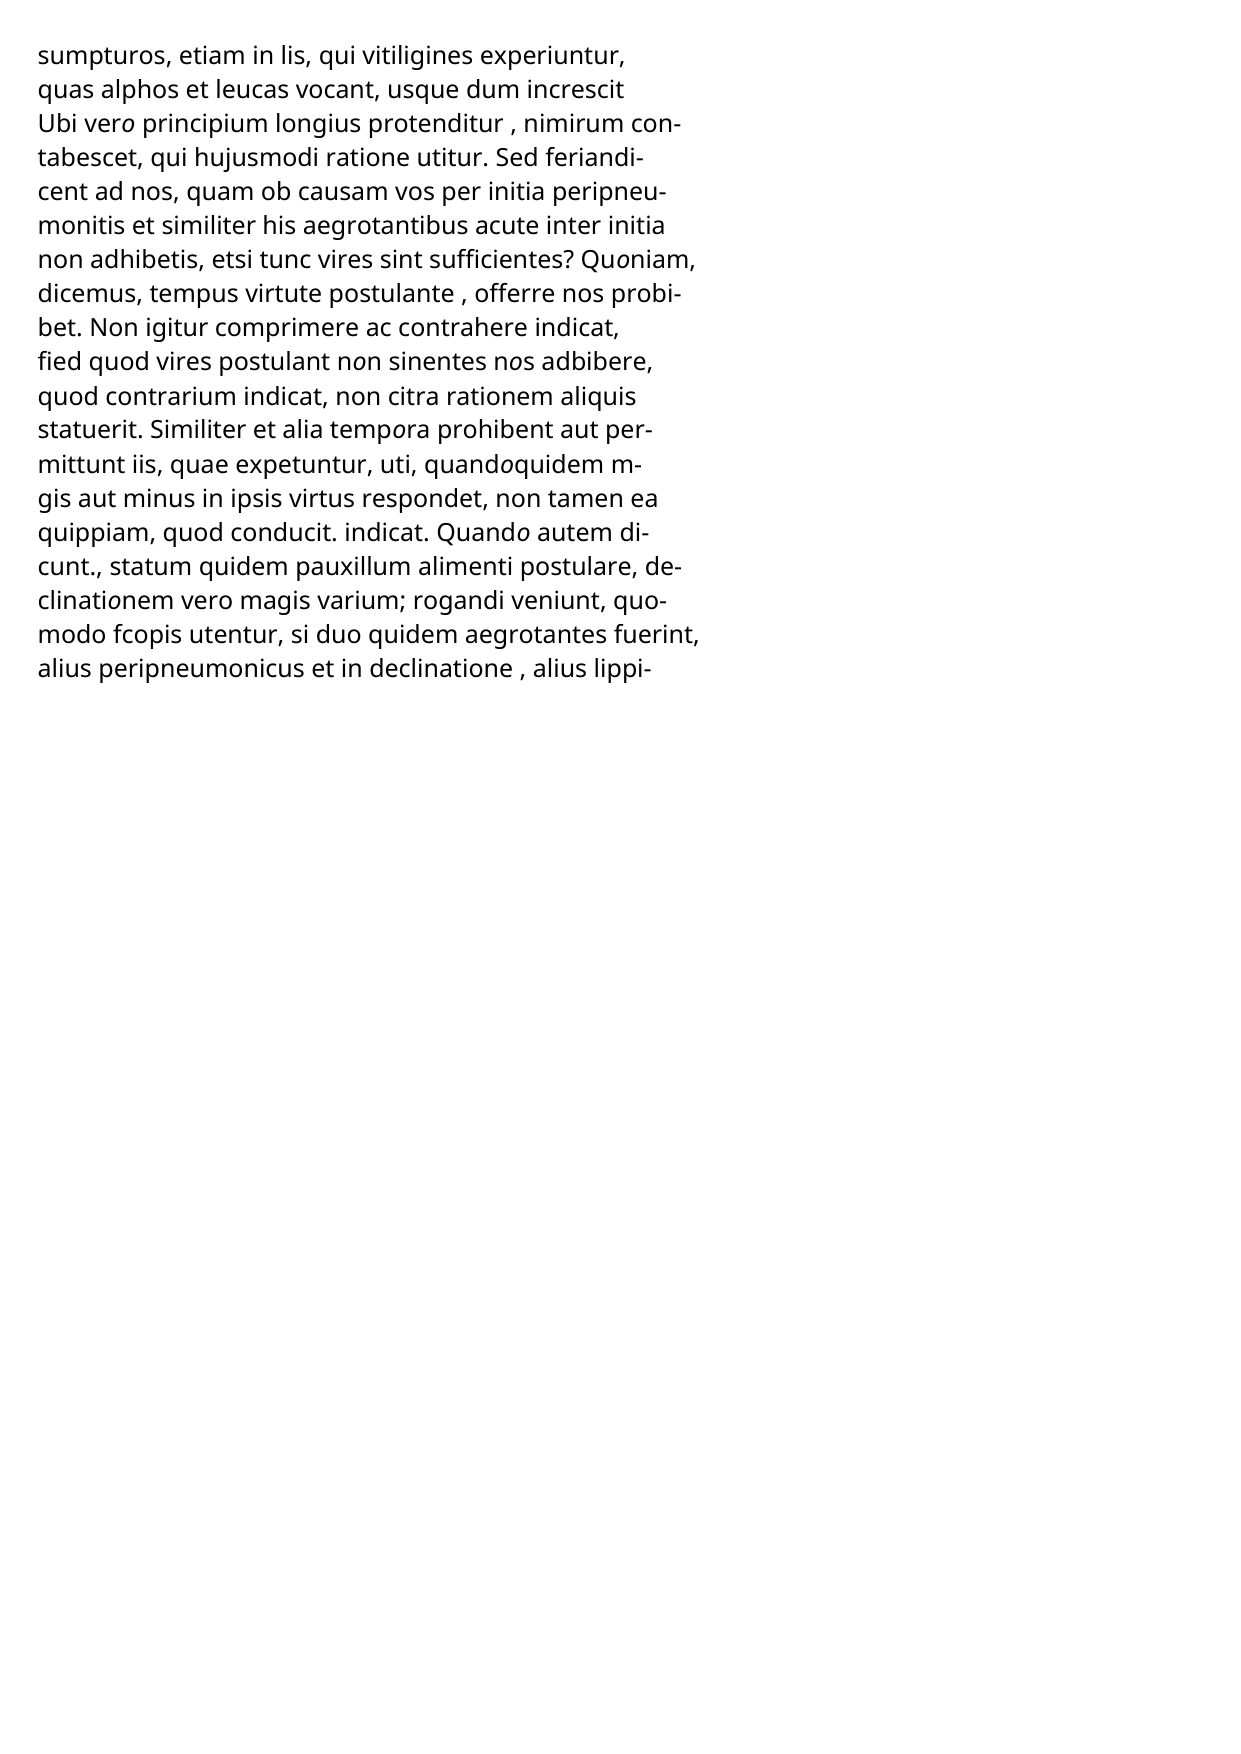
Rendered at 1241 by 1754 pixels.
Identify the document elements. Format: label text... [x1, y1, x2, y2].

text sumpturos, etiam in lis, qui vitiligines experiuntur, quas alphos et leucas vocant, usque dum increscit Ubi vero principium longius protenditur , nimirum con- tabescet, qui hujusmodi ratione utitur. Sed feriandi- cent ad nos, quam ob causam vos per initia peripneu- monitis et similiter his aegrotantibus acute inter initia non adhibetis, etsi tunc vires sint sufficientes? Quoniam, dicemus, tempus virtute postulante , offerre nos probi- bet. Non igitur comprimere ac contrahere indicat, fied quod vires postulant non sinentes nos adbibere, quod contrarium indicat, non citra rationem aliquis statuerit. Similiter et alia tempora prohibent aut per- mittunt iis, quae expetuntur, uti, quandoquidem m- gis aut minus in ipsis virtus respondet, non tamen ea quippiam, quod conducit. indicat. Quando autem di- cunt., statum quidem pauxillum alimenti postulare, de- clinationem vero magis varium; rogandi veniunt, quo- modo fcopis utentur, si duo quidem aegrotantes fuerint, alius peripneumonicus et in declinatione , alius lippi- [37, 37, 1203, 685]
